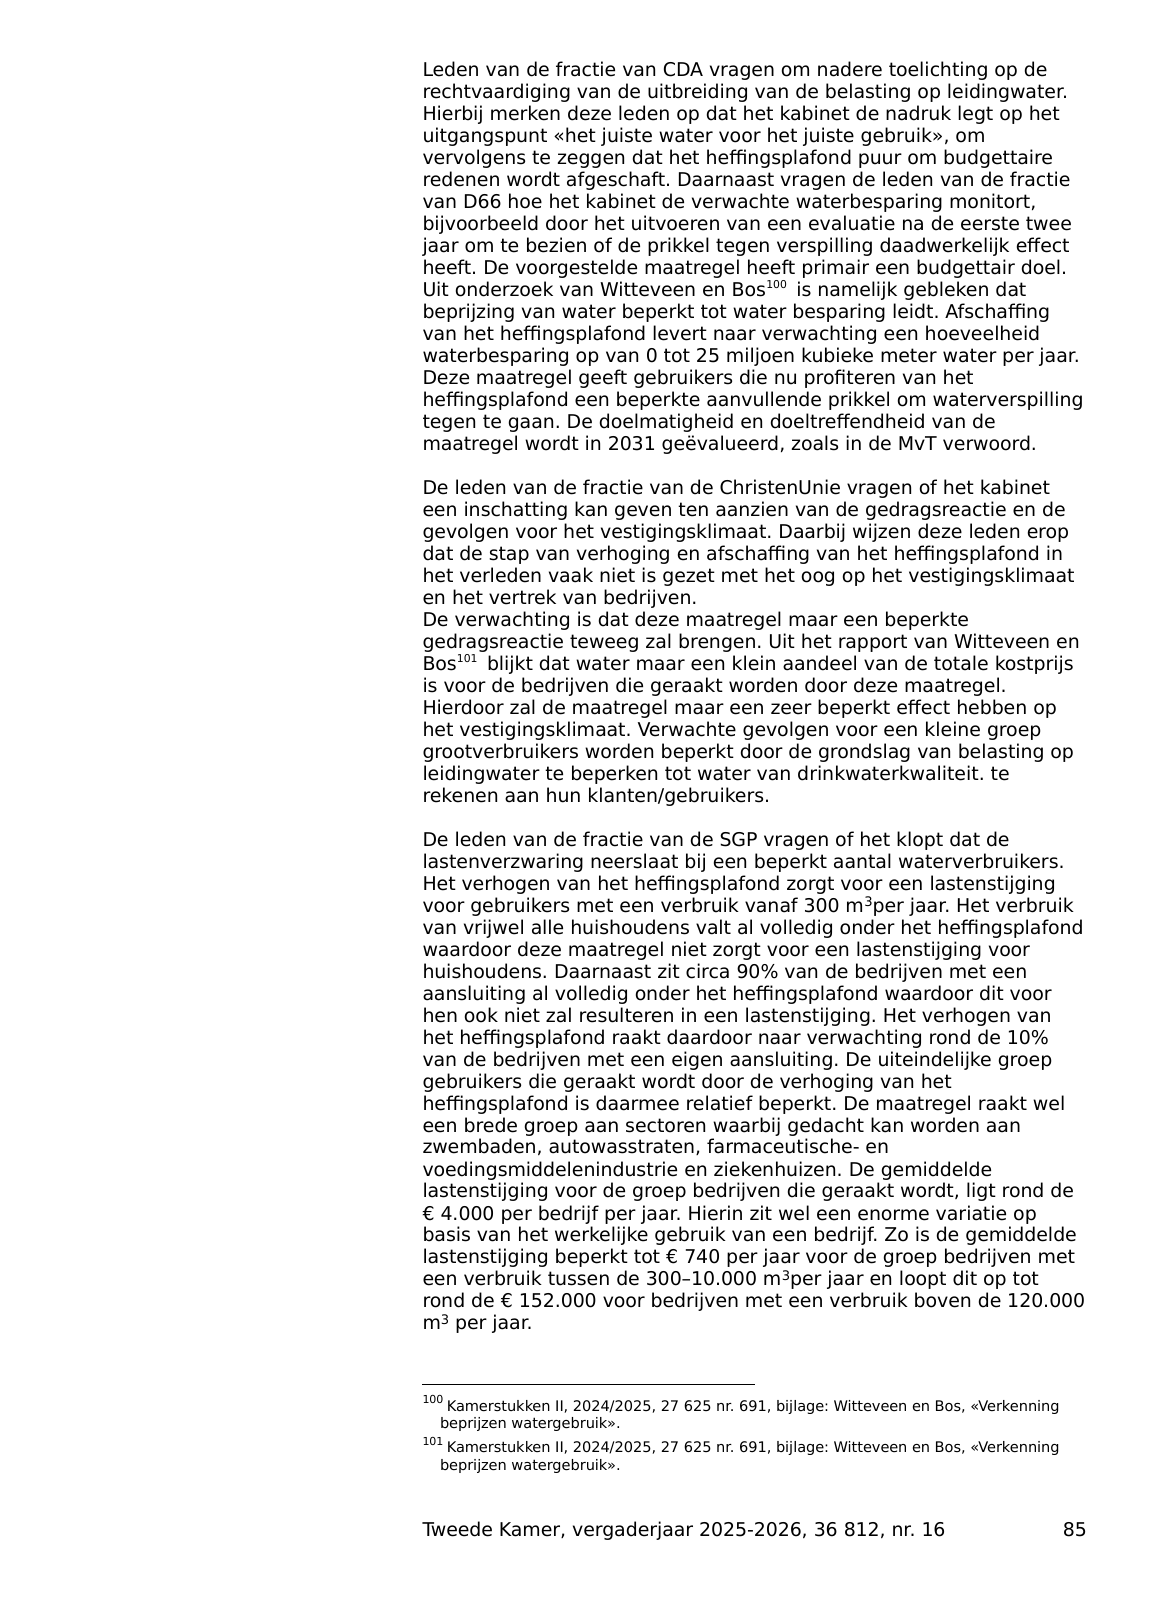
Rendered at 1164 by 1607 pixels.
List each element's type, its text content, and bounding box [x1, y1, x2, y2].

text Leden van de fractie van CDA vragen om nadere toelichting op de rechtvaardiging van de uitbreiding van de belasting op leidingwater. Hierbij merken deze leden op dat het kabinet de nadruk legt op het uitgangspunt «het juiste water voor het juiste gebruik», om vervolgens te zeggen dat het heffingsplafond puur om budgettaire redenen wordt afgeschaft. Daarnaast vragen de leden van de fractie van D66 hoe het kabinet de verwachte waterbesparing monitort, bijvoorbeeld door het uitvoeren van een evaluatie na de eerste twee jaar om te bezien of de prikkel tegen verspilling daadwerkelijk effect heeft. De voorgestelde maatregel heeft primair een budgettair doel. Uit onderzoek van Witteveen en Bos is namelijk gebleken dat beprijzing van water beperkt tot water besparing leidt. Afschaffing van het heffingsplafond levert naar verwachting een hoeveelheid waterbesparing op van 0 tot 25 miljoen kubieke meter water per jaar. Deze maatregel geeft gebruikers die nu profiteren van het heffingsplafond een beperkte aanvullende prikkel om waterverspilling tegen te gaan. De doelmatigheid en doeltreffendheid van de maatregel wordt in 2031 geëvalueerd, zoals in de MvT verwoord. [422, 59, 1087, 455]
text Kamerstukken II, 2024/2025, 27 625 nr. 691, bijlage: Witteveen en Bos, «Verkenning beprijzen watergebruik». [422, 1435, 1087, 1474]
text De verwachting is dat deze maatregel maar een beperkte gedragsreactie teweeg zal brengen. Uit het rapport van Witteveen en Bos blijkt dat water maar een klein aandeel van de totale kostprijs is voor de bedrijven die geraakt worden door deze maatregel. Hierdoor zal de maatregel maar een zeer beperkt effect hebben op het vestigingsklimaat. Verwachte gevolgen voor een kleine groep grootverbruikers worden beperkt door de grondslag van belasting op leidingwater te beperken tot water van drinkwaterkwaliteit. te rekenen aan hun klanten/gebruikers. [422, 609, 1087, 807]
text De leden van de fractie van de SGP vragen of het klopt dat de lastenverzwaring neerslaat bij een beperkt aantal waterverbruikers. Het verhogen van het heffingsplafond zorgt voor een lastenstijging voor gebruikers met een verbruik vanaf 300 m3per jaar. Het verbruik van vrijwel alle huishoudens valt al volledig onder het heffingsplafond waardoor deze maatregel niet zorgt voor een lastenstijging voor huishoudens. Daarnaast zit circa 90% van de bedrijven met een aansluiting al volledig onder het heffingsplafond waardoor dit voor hen ook niet zal resulteren in een lastenstijging. Het verhogen van het heffingsplafond raakt daardoor naar verwachting rond de 10% van de bedrijven met een eigen aansluiting. De uiteindelijke groep gebruikers die geraakt wordt door de verhoging van het heffingsplafond is daarmee relatief beperkt. De maatregel raakt wel een brede groep aan sectoren waarbij gedacht kan worden aan zwembaden, autowasstraten, farmaceutische- en voedingsmiddelenindustrie en ziekenhuizen. De gemiddelde lastenstijging voor de groep bedrijven die geraakt wordt, ligt rond de € 4.000 per bedrijf per jaar. Hierin zit wel een enorme variatie op basis van het werkelijke gebruik van een bedrijf. Zo is de gemiddelde lastenstijging beperkt tot € 740 per jaar voor de groep bedrijven met een verbruik tussen de 300–10.000 m3per jaar en loopt dit op tot rond de € 152.000 voor bedrijven met een verbruik boven de 120.000 m3 per jaar. [422, 829, 1087, 1334]
text Kamerstukken II, 2024/2025, 27 625 nr. 691, bijlage: Witteveen en Bos, «Verkenning beprijzen watergebruik». [422, 1393, 1087, 1432]
text De leden van de fractie van de ChristenUnie vragen of het kabinet een inschatting kan geven ten aanzien van de gedragsreactie en de gevolgen voor het vestigingsklimaat. Daarbij wijzen deze leden erop dat de stap van verhoging en afschaffing van het heffingsplafond in het verleden vaak niet is gezet met het oog op het vestigingsklimaat en het vertrek van bedrijven. [422, 477, 1087, 609]
